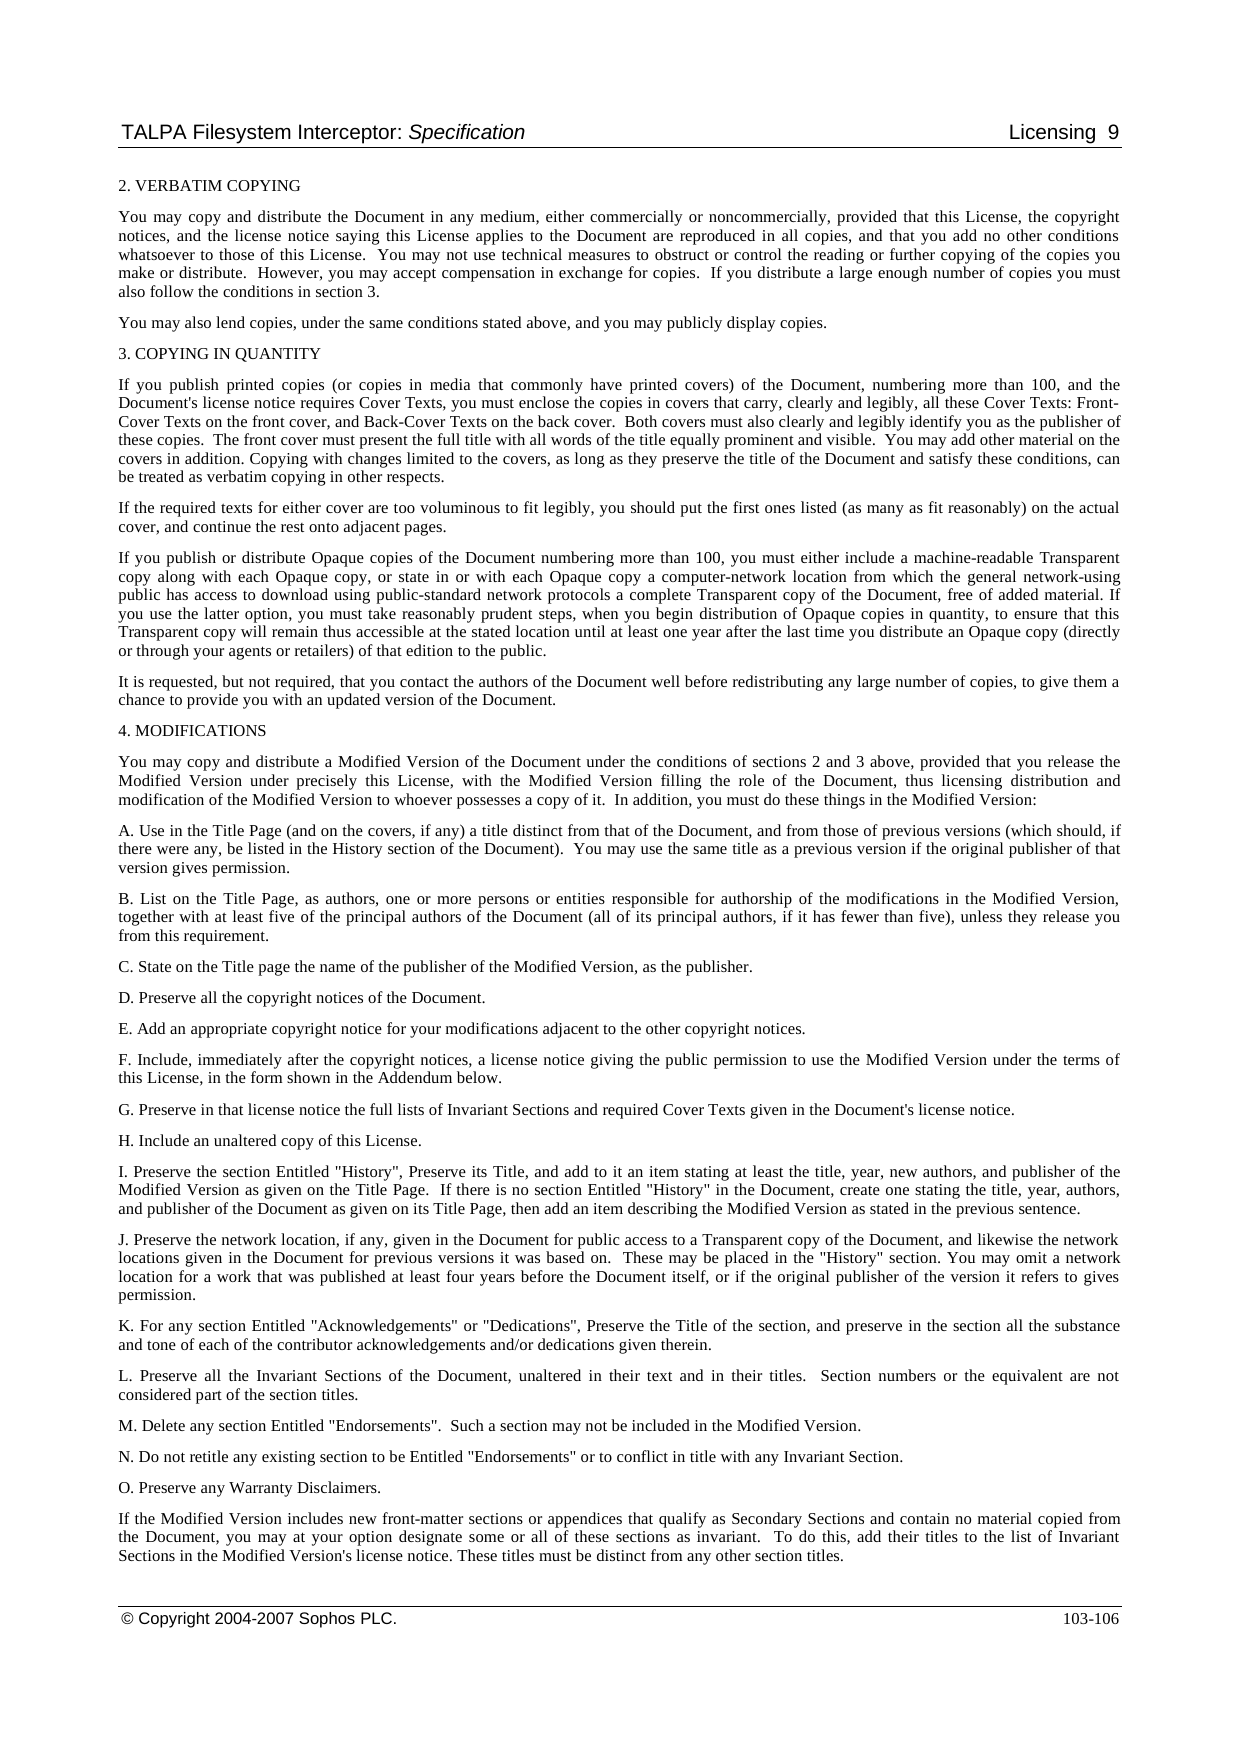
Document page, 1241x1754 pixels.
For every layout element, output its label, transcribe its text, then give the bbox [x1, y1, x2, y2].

text A. Use in the Title Page (and on the covers, if any) a title distinct from that of the Document, and from those of previous versions (which should, if there were any, be listed in the History section of the Document). You may use the same title as a previous version if the original publisher of that version gives permission. [118, 821, 1122, 877]
text F. Include, immediately after the copyright notices, a license notice giving the public permission to use the Modified Version under the terms of this License, in the form shown in the Addendum below. [118, 1050, 1122, 1087]
text You may copy and distribute the Document in any medium, either commercially or noncommercially, provided that this License, the copyright notices, and the license notice saying this License applies to the Document are reproduced in all copies, and that you add no other conditions whatsoever to those of this License. You may not use technical measures to obstruct or control the reading or further copying of the copies you make or distribute. However, you may accept compensation in exchange for copies. If you distribute a large enough number of copies you must also follow the conditions in section 3. [118, 208, 1122, 301]
text If you publish printed copies (or copies in media that commonly have printed covers) of the Document, numbering more than 100, and the Document's license notice requires Cover Texts, you must enclose the copies in covers that carry, clearly and legibly, all these Cover Texts: Front-Cover Texts on the front cover, and Back-Cover Texts on the back cover. Both covers must also clearly and legibly identify you as the publisher of these copies. The front cover must present the full title with all words of the title equally prominent and visible. You may add other material on the covers in addition. Copying with changes limited to the covers, as long as they preserve the title of the Document and satisfy these conditions, can be treated as verbatim copying in other respects. [118, 375, 1122, 486]
text K. For any section Entitled "Acknowledgements" or "Dedications", Preserve the Title of the section, and preserve in the section all the substance and tone of each of the contributor acknowledgements and/or dedications given therein. [118, 1317, 1122, 1354]
text H. Include an unaltered copy of this License. [118, 1131, 1122, 1149]
text D. Preserve all the copyright notices of the Document. [118, 988, 1122, 1007]
text L. Preserve all the Invariant Sections of the Document, unaltered in their text and in their titles. Section numbers or the equivalent are not considered part of the section titles. [118, 1366, 1122, 1403]
text If the required texts for either cover are too voluminous to fit legibly, you should put the first ones listed (as many as fit reasonably) on the actual cover, and continue the rest onto adjacent pages. [118, 499, 1122, 536]
text C. State on the Title page the name of the publisher of the Modified Version, as the publisher. [118, 957, 1122, 976]
text M. Delete any section Entitled "Endorsements". Such a section may not be included in the Modified Version. [118, 1416, 1122, 1434]
text B. List on the Title Page, as authors, one or more persons or entities responsible for authorship of the modifications in the Modified Version, together with at least five of the principal authors of the Document (all of its principal authors, if it has fewer than five), unless they release you from this requirement. [118, 889, 1122, 945]
text 4. MODIFICATIONS [118, 722, 1122, 740]
text O. Preserve any Warranty Disclaimers. [118, 1478, 1122, 1497]
text If the Modified Version includes new front-matter sections or appendices that qualify as Secondary Sections and contain no material copied from the Document, you may at your option designate some or all of these sections as invariant. To do this, add their titles to the list of Invariant Sections in the Modified Version's license notice. These titles must be distinct from any other section titles. [118, 1509, 1122, 1565]
text 2. VERBATIM COPYING [118, 177, 1122, 195]
text If you publish or distribute Opaque copies of the Document numbering more than 100, you must either include a machine-readable Transparent copy along with each Opaque copy, or state in or with each Opaque copy a computer-network location from which the general network-using public has access to download using public-standard network protocols a complete Transparent copy of the Document, free of added material. If you use the latter option, you must take reasonably prudent steps, when you begin distribution of Opaque copies in quantity, to ensure that this Transparent copy will remain thus accessible at the stated location until at least one year after the last time you distribute an Opaque copy (directly or through your agents or retailers) of that edition to the public. [118, 548, 1122, 660]
text You may copy and distribute a Modified Version of the Document under the conditions of sections 2 and 3 above, provided that you release the Modified Version under precisely this License, with the Modified Version filling the role of the Document, thus licensing distribution and modification of the Modified Version to whoever possesses a copy of it. In addition, you must do these things in the Modified Version: [118, 753, 1122, 808]
text You may also lend copies, under the same conditions stated above, and you may publicly display copies. [118, 313, 1122, 332]
text It is requested, but not required, that you contact the authors of the Document well before redistributing any large number of copies, to give them a chance to provide you with an updated version of the Document. [118, 672, 1122, 709]
text 3. COPYING IN QUANTITY [118, 344, 1122, 363]
text N. Do not retitle any existing section to be Entitled "Endorsements" or to conflict in title with any Invariant Section. [118, 1447, 1122, 1466]
text G. Preserve in that license notice the full lists of Invariant Sections and required Cover Texts given in the Document's license notice. [118, 1100, 1122, 1118]
text I. Preserve the section Entitled "History", Preserve its Title, and add to it an item stating at least the title, year, new authors, and publisher of the Modified Version as given on the Title Page. If there is no section Entitled "History" in the Document, create one stating the title, year, authors, and publisher of the Document as given on its Title Page, then add an item describing the Modified Version as stated in the previous sentence. [118, 1162, 1122, 1218]
text E. Add an appropriate copyright notice for your modifications adjacent to the other copyright notices. [118, 1019, 1122, 1038]
text J. Preserve the network location, if any, given in the Document for public access to a Transparent copy of the Document, and likewise the network locations given in the Document for previous versions it was based on. These may be placed in the "History" section. You may omit a network location for a work that was published at least four years before the Document itself, or if the original publisher of the version it refers to gives permission. [118, 1230, 1122, 1304]
